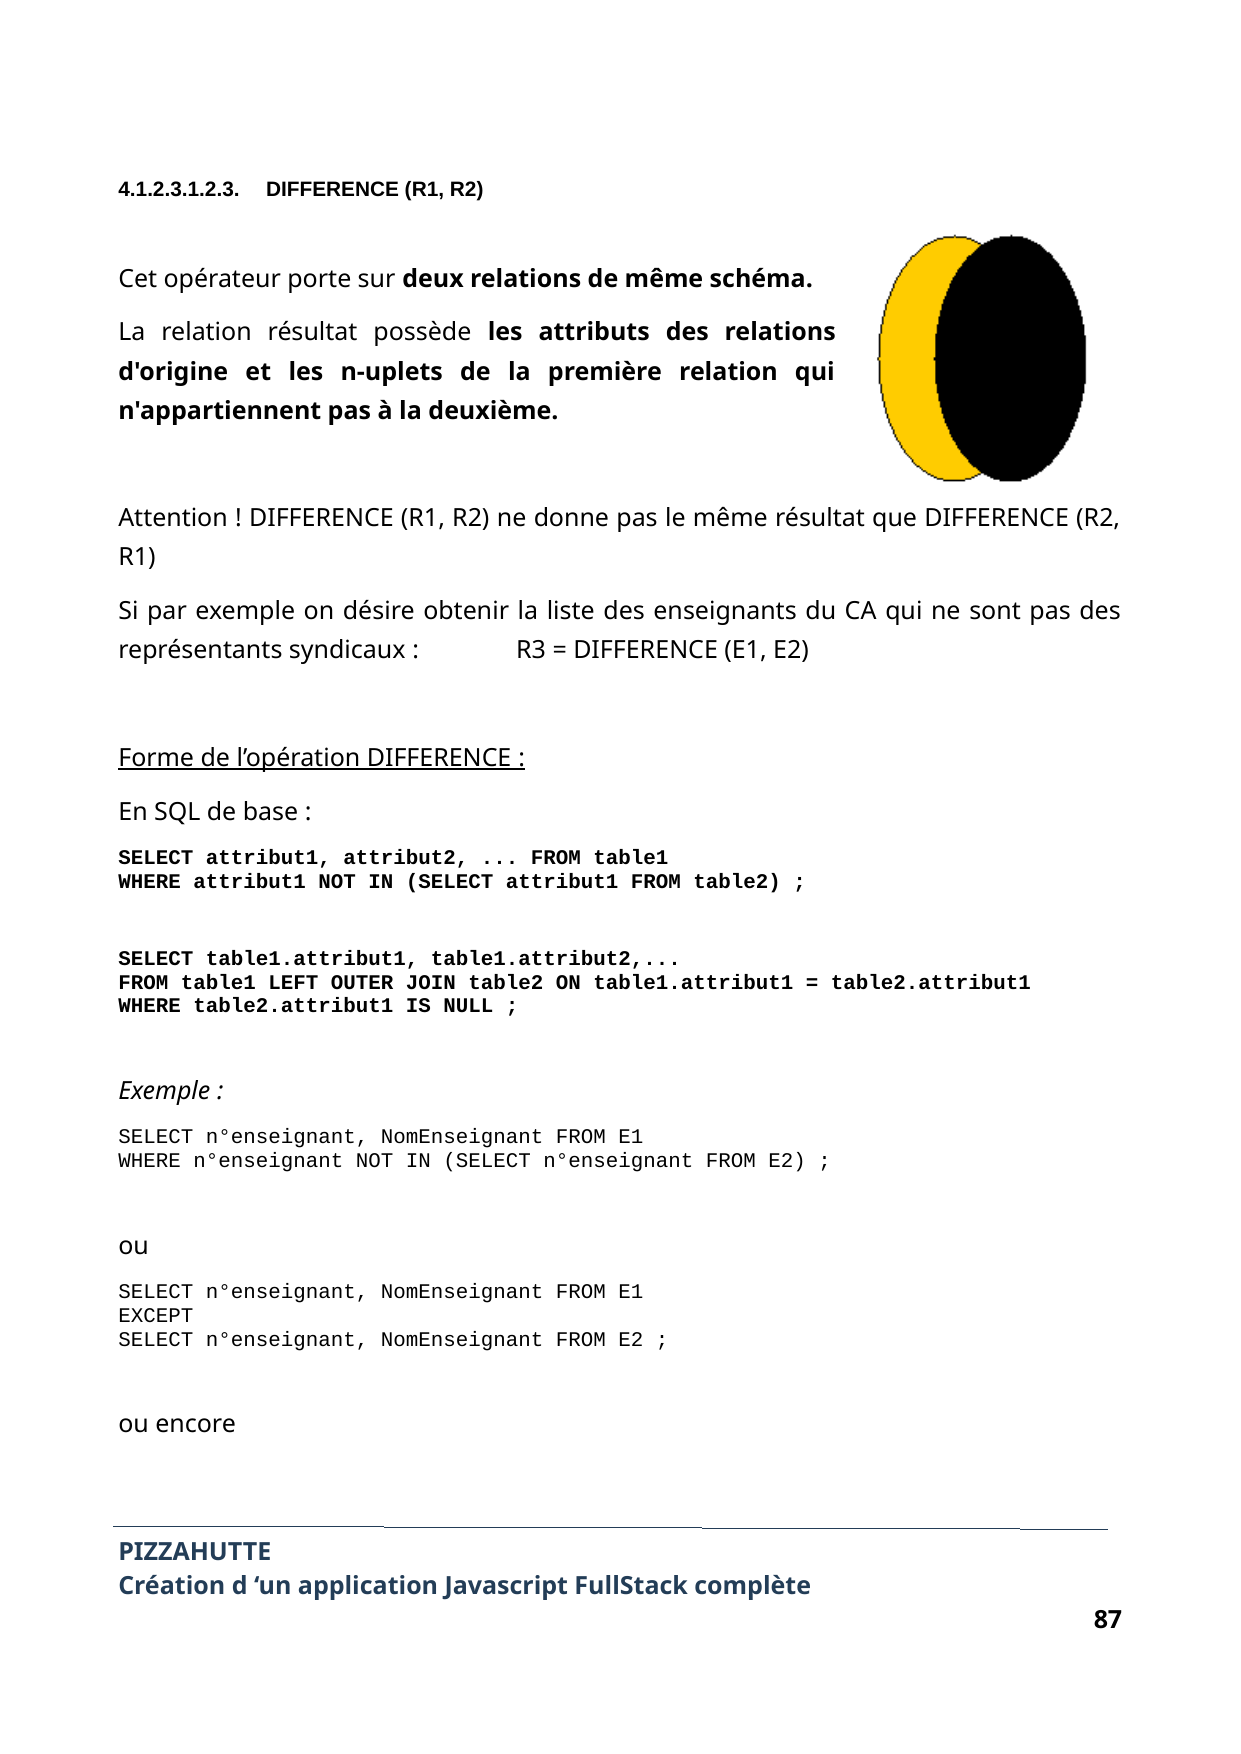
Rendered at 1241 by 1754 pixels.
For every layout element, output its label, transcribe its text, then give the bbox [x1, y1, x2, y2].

text Forme de l’opération DIFFERENCE : [118, 739, 1122, 773]
text SELECT table1.attribut1, table1.attribut2,... [118, 948, 1122, 972]
text SELECT n°enseignant, NomEnseignant FROM E1 [118, 1126, 1122, 1150]
text SELECT n°enseignant, NomEnseignant FROM E1 [118, 1281, 1122, 1305]
text SELECT n°enseignant, NomEnseignant FROM E2 ; [118, 1328, 1122, 1352]
text La relation résultat possède les attributs des relations d'origine et les n-uplets de la première relation qui n'appartiennent pas à la deuxième. [118, 314, 865, 426]
text Si par exemple on désire obtenir la liste des enseignants du CA qui ne sont pas des représentants syndicaux : R3 = DIFFERENCE (E1, E2) [118, 593, 1122, 666]
text ou [118, 1227, 1122, 1262]
picture [865, 221, 1094, 491]
text WHERE table2.attribut1 IS NULL ; [118, 995, 1122, 1019]
text En SQL de base : [118, 793, 1122, 827]
text WHERE n°enseignant NOT IN (SELECT n°enseignant FROM E2) ; [118, 1150, 1122, 1174]
subtitle DIFFERENCE (R1, R2) [118, 176, 1122, 200]
text Exemple : [118, 1073, 1122, 1107]
text ou encore [118, 1406, 1122, 1440]
text SELECT attribut1, attribut2, ... FROM table1 [118, 847, 1122, 871]
text Cet opérateur porte sur deux relations de même schéma. [118, 260, 865, 294]
text Attention ! DIFFERENCE (R1, R2) ne donne pas le même résultat que DIFFERENCE (R2, R1) [118, 500, 1122, 573]
text [1094, 314, 1122, 426]
text FROM table1 LEFT OUTER JOIN table2 ON table1.attribut1 = table2.attribut1 [118, 972, 1122, 995]
text EXCEPT [118, 1305, 1122, 1328]
text WHERE attribut1 NOT IN (SELECT attribut1 FROM table2) ; [118, 871, 1122, 894]
